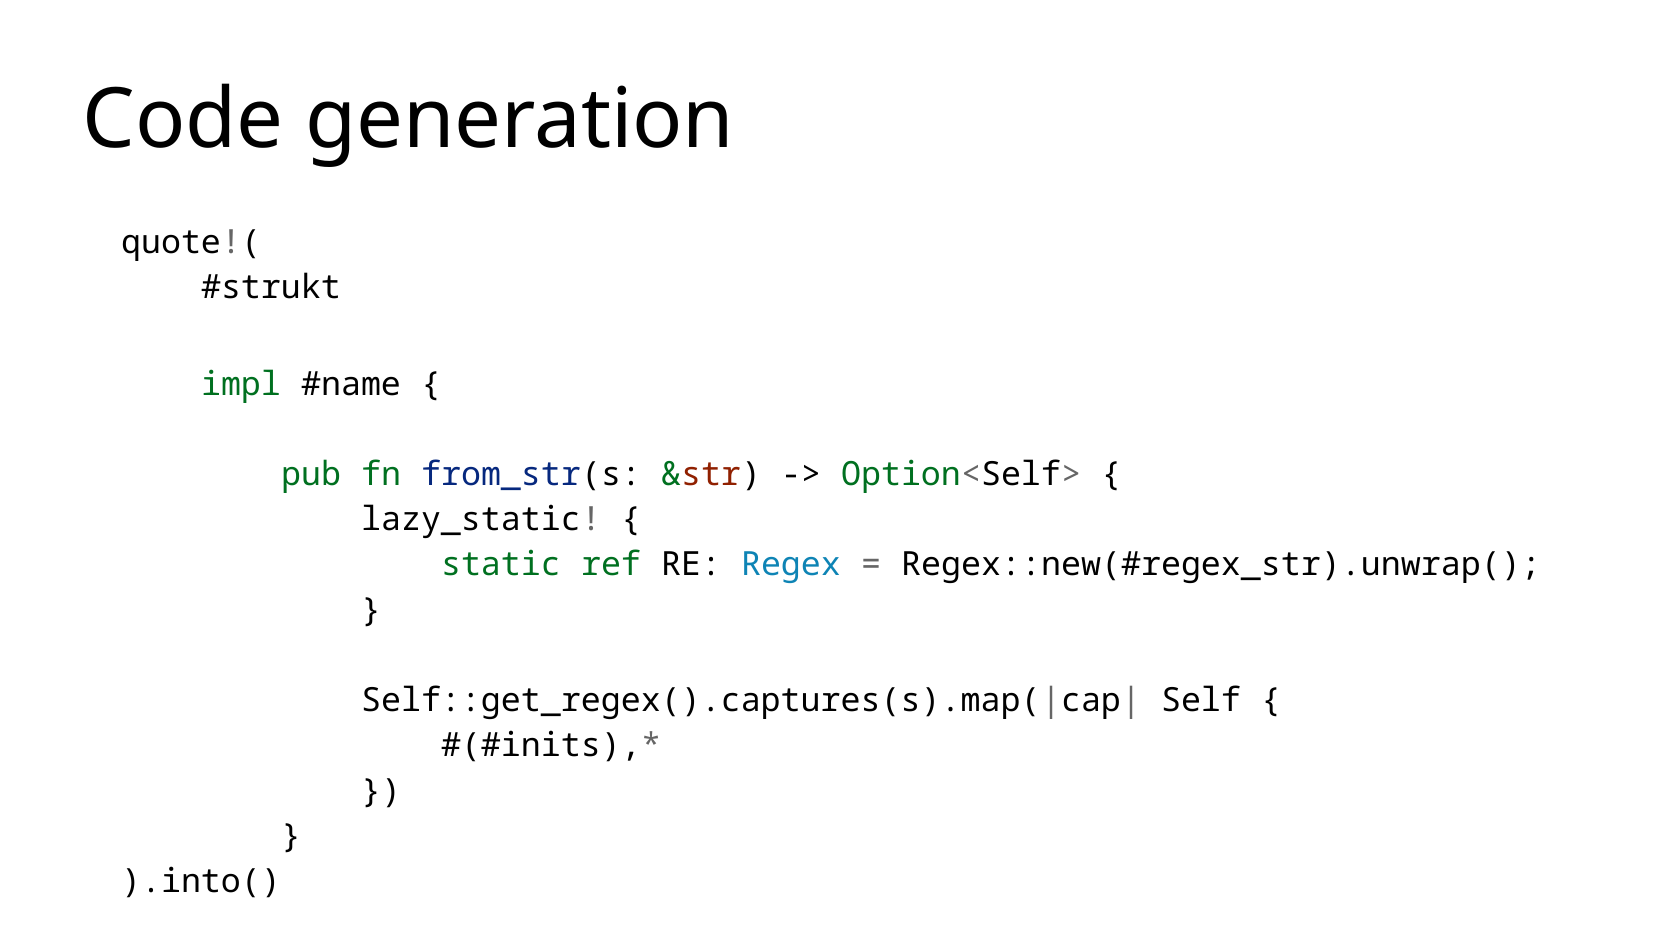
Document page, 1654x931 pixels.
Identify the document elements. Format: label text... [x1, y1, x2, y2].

text_box quote!( #strukt impl #name { pub fn from_str(s: &str) -> Option<Self> { lazy_static! { static ref RE: Regex = Regex::new(#regex_str).unwrap(); } Self::get_regex().captures(s).map(|cap| Self { #(#inits),* }) } ).into() [106, 210, 1557, 827]
title Code generation [82, 37, 1571, 193]
